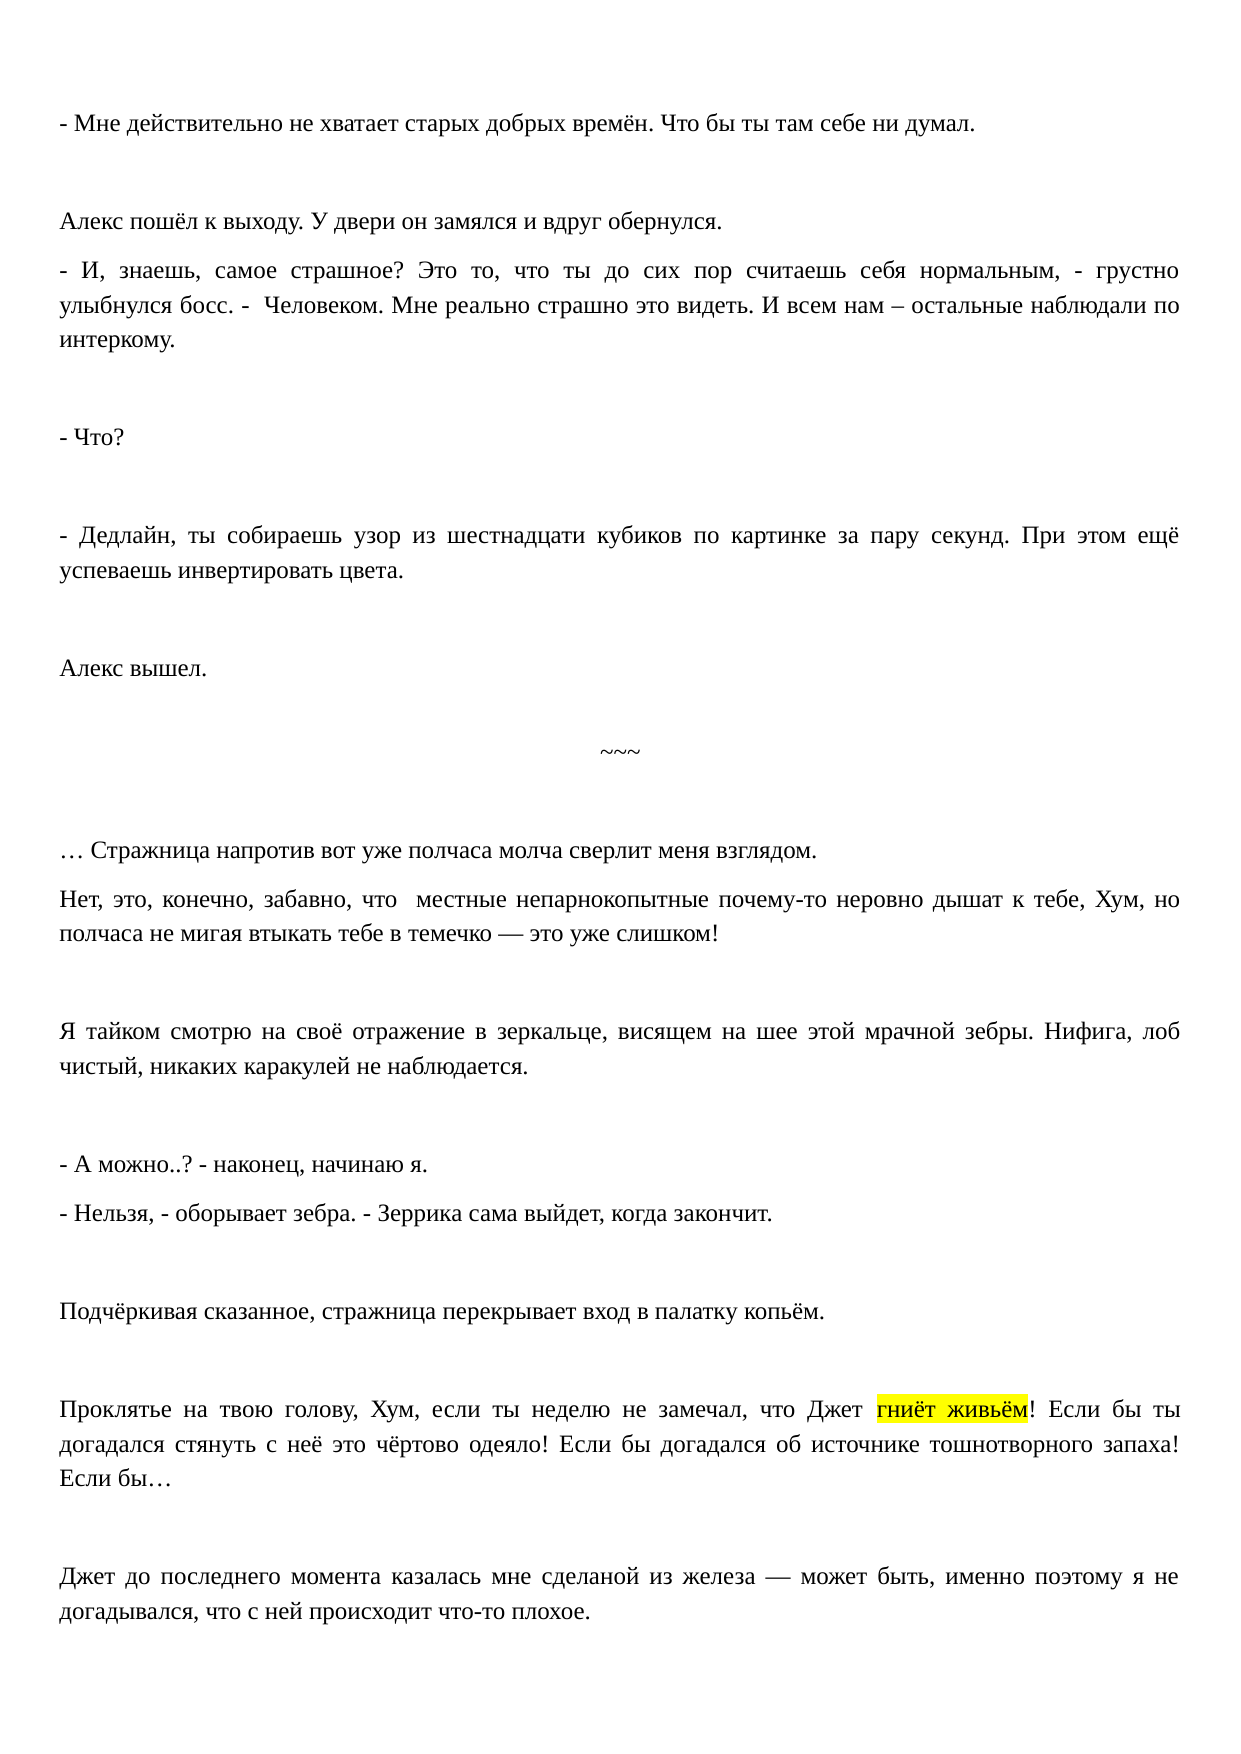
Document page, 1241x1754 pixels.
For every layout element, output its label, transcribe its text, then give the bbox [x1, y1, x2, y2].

text Джет до последнего момента казалась мне сделаной из железа — может быть, именно поэтому я не догадывался, что с ней происходит что-то плохое. [59, 1561, 1181, 1625]
text Подчёркивая сказанное, стражница перекрывает вход в палатку копьём. [59, 1296, 1181, 1325]
text - И, знаешь, самое страшное? Это то, что ты до сих пор считаешь себя нормальным, - грустно улыбнулся босс. - Человеком. Мне реально страшно это видеть. И всем нам – остальные наблюдали по интеркому. [59, 255, 1181, 353]
text - Мне действительно не хватает старых добрых времён. Что бы ты там себе ни думал. [59, 108, 1181, 137]
text Проклятье на твою голову, Хум, если ты неделю не замечал, что Джет гниёт живьём! Если бы ты догадался стянуть с неё это чёртово одеяло! Если бы догадался об источнике тошнотворного запаха! Если бы… [59, 1394, 1181, 1492]
text - А можно..? - наконец, начинаю я. [59, 1149, 1181, 1178]
text - Дедлайн, ты собираешь узор из шестнадцати кубиков по картинке за пару секунд. При этом ещё успеваешь инвертировать цвета. [59, 521, 1181, 584]
text Я тайком смотрю на своё отражение в зеркальце, висящем на шее этой мрачной зебры. Нифига, лоб чистый, никаких каракулей не наблюдается. [59, 1016, 1181, 1080]
text Нет, это, конечно, забавно, что местные непарнокопытные почему-то неровно дышат к тебе, Хум, но полчаса не мигая втыкать тебе в темечко — это уже слишком! [59, 884, 1181, 947]
text … Стражница напротив вот уже полчаса молча сверлит меня взглядом. [59, 835, 1181, 863]
text Алекс вышел. [59, 653, 1181, 682]
text - Что? [59, 422, 1181, 451]
text ~~~ [59, 702, 1181, 765]
text - Нельзя, - оборывает зебра. - Зеррика сама выйдет, когда закончит. [59, 1198, 1181, 1227]
text Алекс пошёл к выходу. У двери он замялся и вдруг обернулся. [59, 206, 1181, 235]
